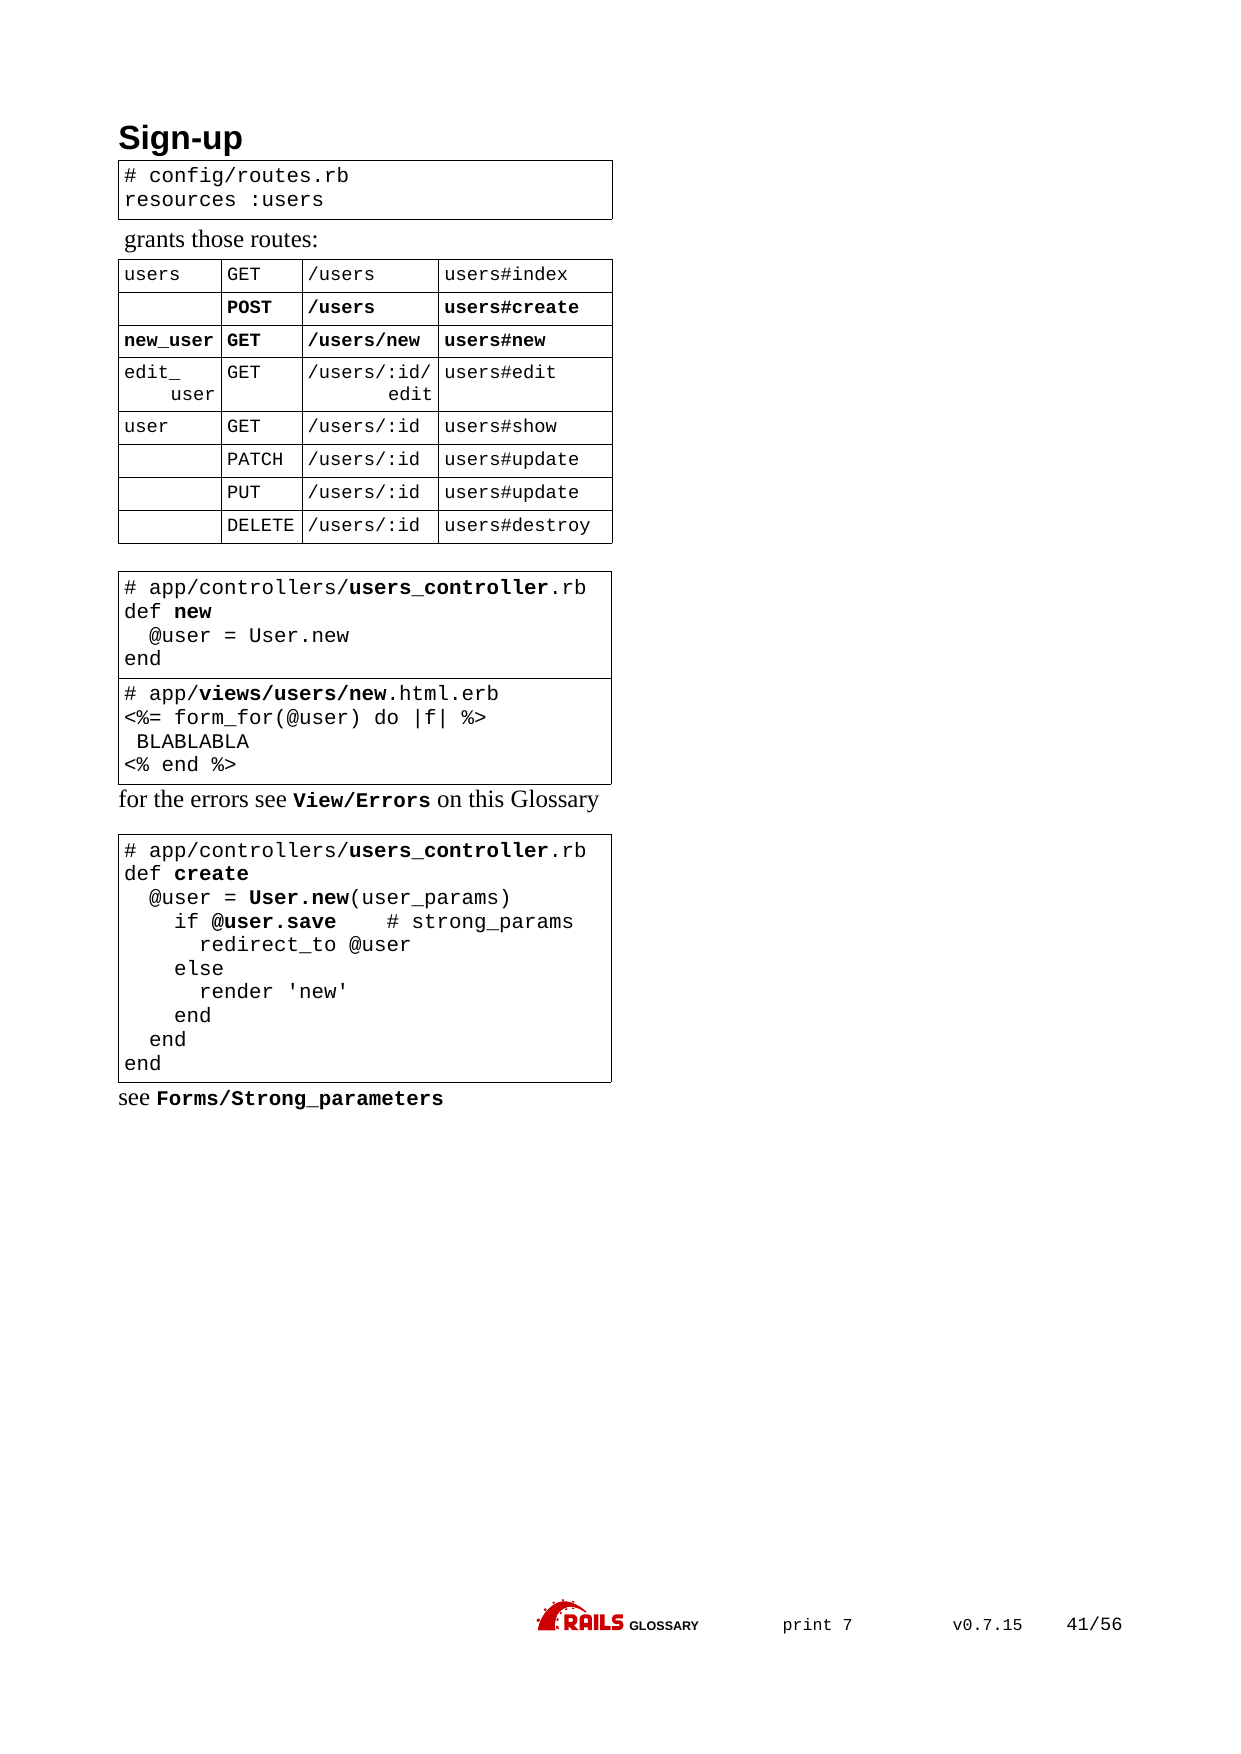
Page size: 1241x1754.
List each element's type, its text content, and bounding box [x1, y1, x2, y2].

table_cell users [119, 260, 221, 292]
table_cell users#edit [439, 358, 612, 411]
table_cell users#create [439, 293, 612, 324]
table_cell /users/:id [303, 412, 438, 444]
table_cell GET [222, 326, 302, 357]
table_cell [119, 445, 221, 477]
table_cell new_user [119, 326, 221, 357]
table_cell [119, 511, 221, 543]
table_cell grants those routes: [118, 220, 612, 259]
table_cell # app/views/users/new.html.erb <%= form_for(@user) do |f| %> BLABLABLA <% end %> [119, 679, 611, 784]
table_cell user [119, 412, 221, 444]
subtitle Sign-up [118, 118, 611, 157]
table_cell PUT [222, 478, 302, 510]
text for the errors see View/Errors on this Glossary [118, 785, 611, 813]
table_cell /users [303, 260, 438, 292]
table_cell users#new [439, 326, 612, 357]
table_cell DELETE [222, 511, 302, 543]
table_cell /users/:id [303, 478, 438, 510]
table_cell /users/:id/ edit [303, 358, 438, 411]
table_cell users#update [439, 478, 612, 510]
table_header # config/routes.rb resources :users [119, 161, 612, 218]
table_cell GET [222, 260, 302, 292]
table_cell PATCH [222, 445, 302, 477]
table_cell GET [222, 358, 302, 411]
text see Forms/Strong_parameters [118, 1083, 611, 1112]
table_header # app/controllers/users_controller.rb def create @user = User.new(user_params) if @user.save # strong_params redirect_to @user else render 'new' end end end [119, 835, 611, 1082]
table_cell [119, 478, 221, 510]
table_cell /users [303, 293, 438, 324]
table_cell /users/:id [303, 511, 438, 543]
table_cell /users/:id [303, 445, 438, 477]
table_cell POST [222, 293, 302, 324]
table_cell users#show [439, 412, 612, 444]
table_cell users#update [439, 445, 612, 477]
table_header # app/controllers/users_controller.rb def new @user = User.new end [119, 572, 611, 678]
table_cell edit_ user [119, 358, 221, 411]
table_cell GET [222, 412, 302, 444]
table_cell users#destroy [439, 511, 612, 543]
table_cell /users/new [303, 326, 438, 357]
table_cell [119, 293, 221, 324]
table_cell users#index [439, 260, 612, 292]
